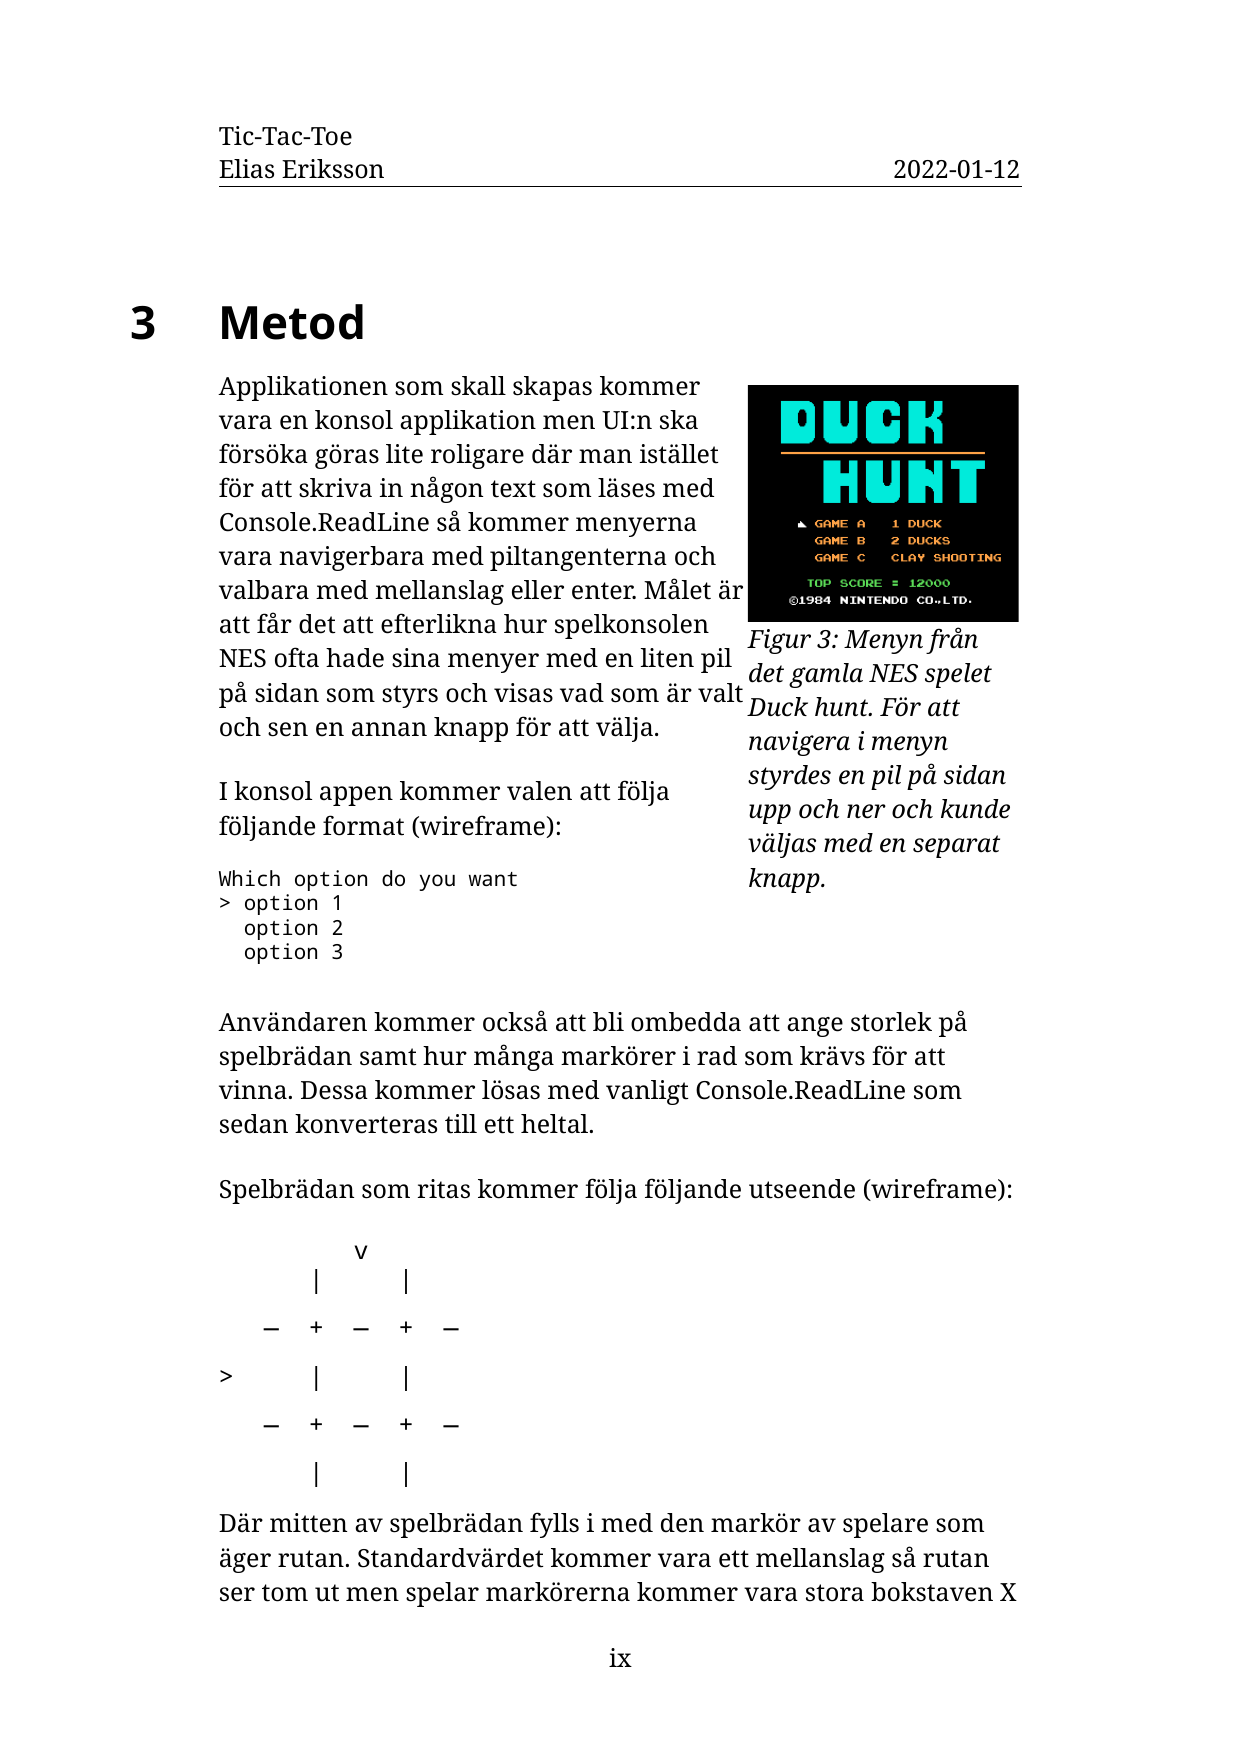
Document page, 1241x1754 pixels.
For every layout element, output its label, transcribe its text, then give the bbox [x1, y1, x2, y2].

text Användaren kommer också att bli ombedda att ange storlek på spelbrädan samt hur många markörer i rad som krävs för att vinna. Dessa kommer lösas med vanligt Console.ReadLine som sedan konverteras till ett heltal. [218, 970, 1022, 1141]
text I konsol appen kommer valen att följa följande format (wireframe): [218, 774, 745, 842]
text Där mitten av spelbrädan fylls i med den markör av spelare som äger rutan. Standardvärdet kommer vara ett mellanslag så rutan ser tom ut men spelar markörerna kommer vara stora bokstaven X [218, 1506, 1022, 1608]
text Spelbrädan som ritas kommer följa följande utseende (wireframe): [218, 1171, 1022, 1206]
text Figur 3: Menyn från det gamla NES spelet Duck hunt. För att navigera i menyn styrdes en pil på sidan upp och ner och kunde väljas med en separat knapp. [748, 622, 1019, 894]
text — + — + — [218, 1314, 1022, 1343]
text v | | [218, 1236, 1022, 1295]
text — + — + — [218, 1410, 1022, 1439]
subtitle Metod [130, 291, 1022, 353]
text | | [218, 1458, 1022, 1487]
picture [747, 385, 1019, 622]
text Which option do you want > option 1 option 2 option 3 [218, 867, 1022, 964]
text > | | [218, 1362, 1022, 1391]
text Applikationen som skall skapas kommer vara en konsol applikation men UI:n ska försöka göras lite roligare där man istället för att skriva in någon text som läses med Console.ReadLine så kommer menyerna vara navigerbara med piltangenterna och valbara med mellanslag eller enter. Målet är att får det att efterlikna hur spelkonsolen NES ofta hade sina menyer med en liten pil på sidan som styrs och visas vad som är valt och sen en annan knapp för att välja. [218, 369, 1022, 897]
